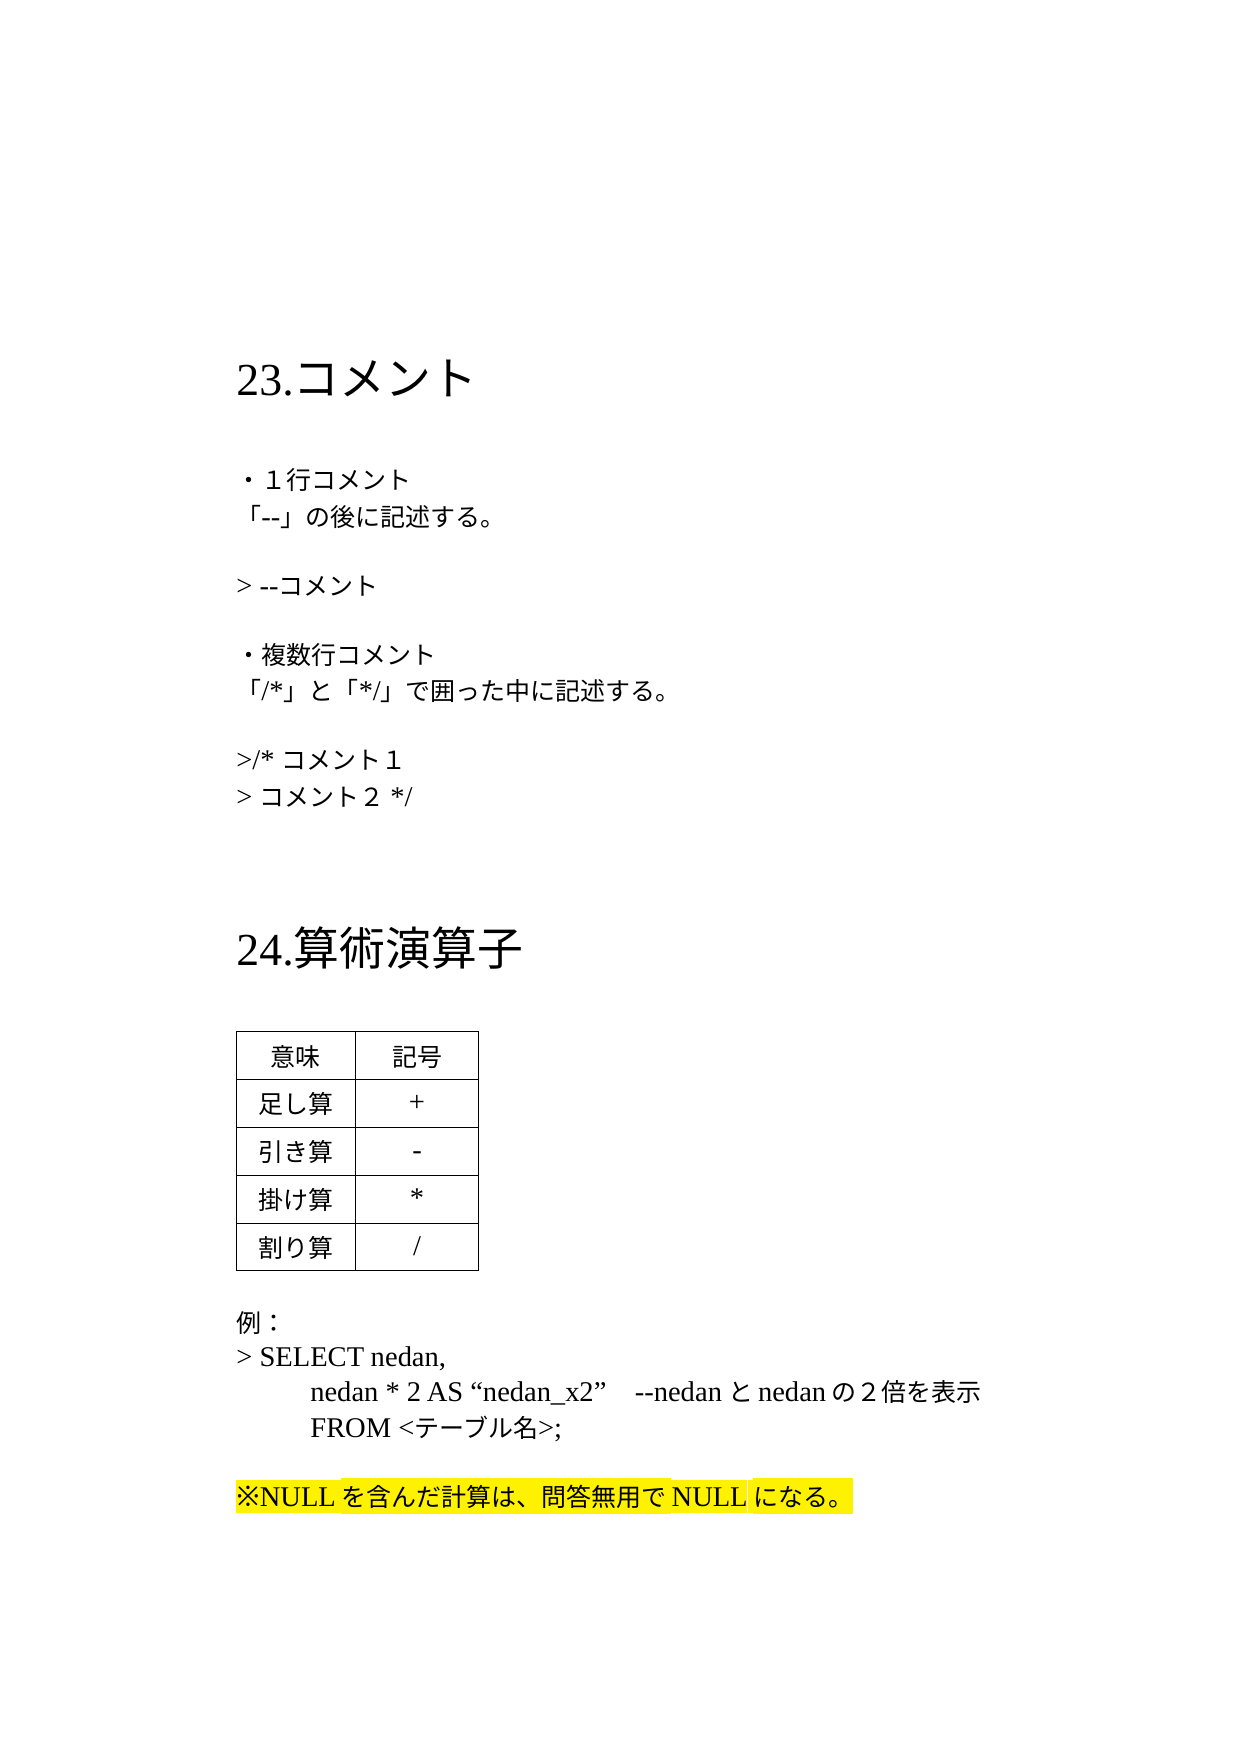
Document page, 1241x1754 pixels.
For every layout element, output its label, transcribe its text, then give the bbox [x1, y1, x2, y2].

text nedan * 2 AS “nedan_x2” --nedanとnedanの２倍を表示 [236, 1372, 1063, 1409]
text FROM <テーブル名>; [236, 1409, 1063, 1445]
table_header 記号 [356, 1032, 478, 1079]
text > SELECT nedan, [236, 1339, 1063, 1372]
table_cell + [356, 1080, 478, 1127]
text 「--」の後に記述する。 [236, 497, 1063, 533]
table_cell 足し算 [237, 1080, 355, 1127]
text ※NULLを含んだ計算は、問答無用でNULLになる。 [236, 1478, 1063, 1514]
table_cell / [356, 1224, 478, 1270]
text ・複数行コメント [236, 635, 1063, 672]
text > コメント２ */ [236, 777, 1063, 813]
table_header 意味 [237, 1032, 355, 1079]
text ・１行コメント [236, 461, 1063, 497]
text 23.コメント [236, 342, 1063, 408]
table_cell * [356, 1176, 478, 1222]
text 例： [236, 1303, 1063, 1339]
table_cell 引き算 [237, 1128, 355, 1174]
table_cell - [356, 1128, 478, 1174]
table_cell 割り算 [237, 1224, 355, 1270]
text 24.算術演算子 [236, 912, 1063, 978]
table_cell 掛け算 [237, 1176, 355, 1222]
text > --コメント [236, 566, 1063, 602]
text 「/*」と「*/」で囲った中に記述する。 [236, 672, 1063, 708]
text >/* コメント１ [236, 741, 1063, 777]
